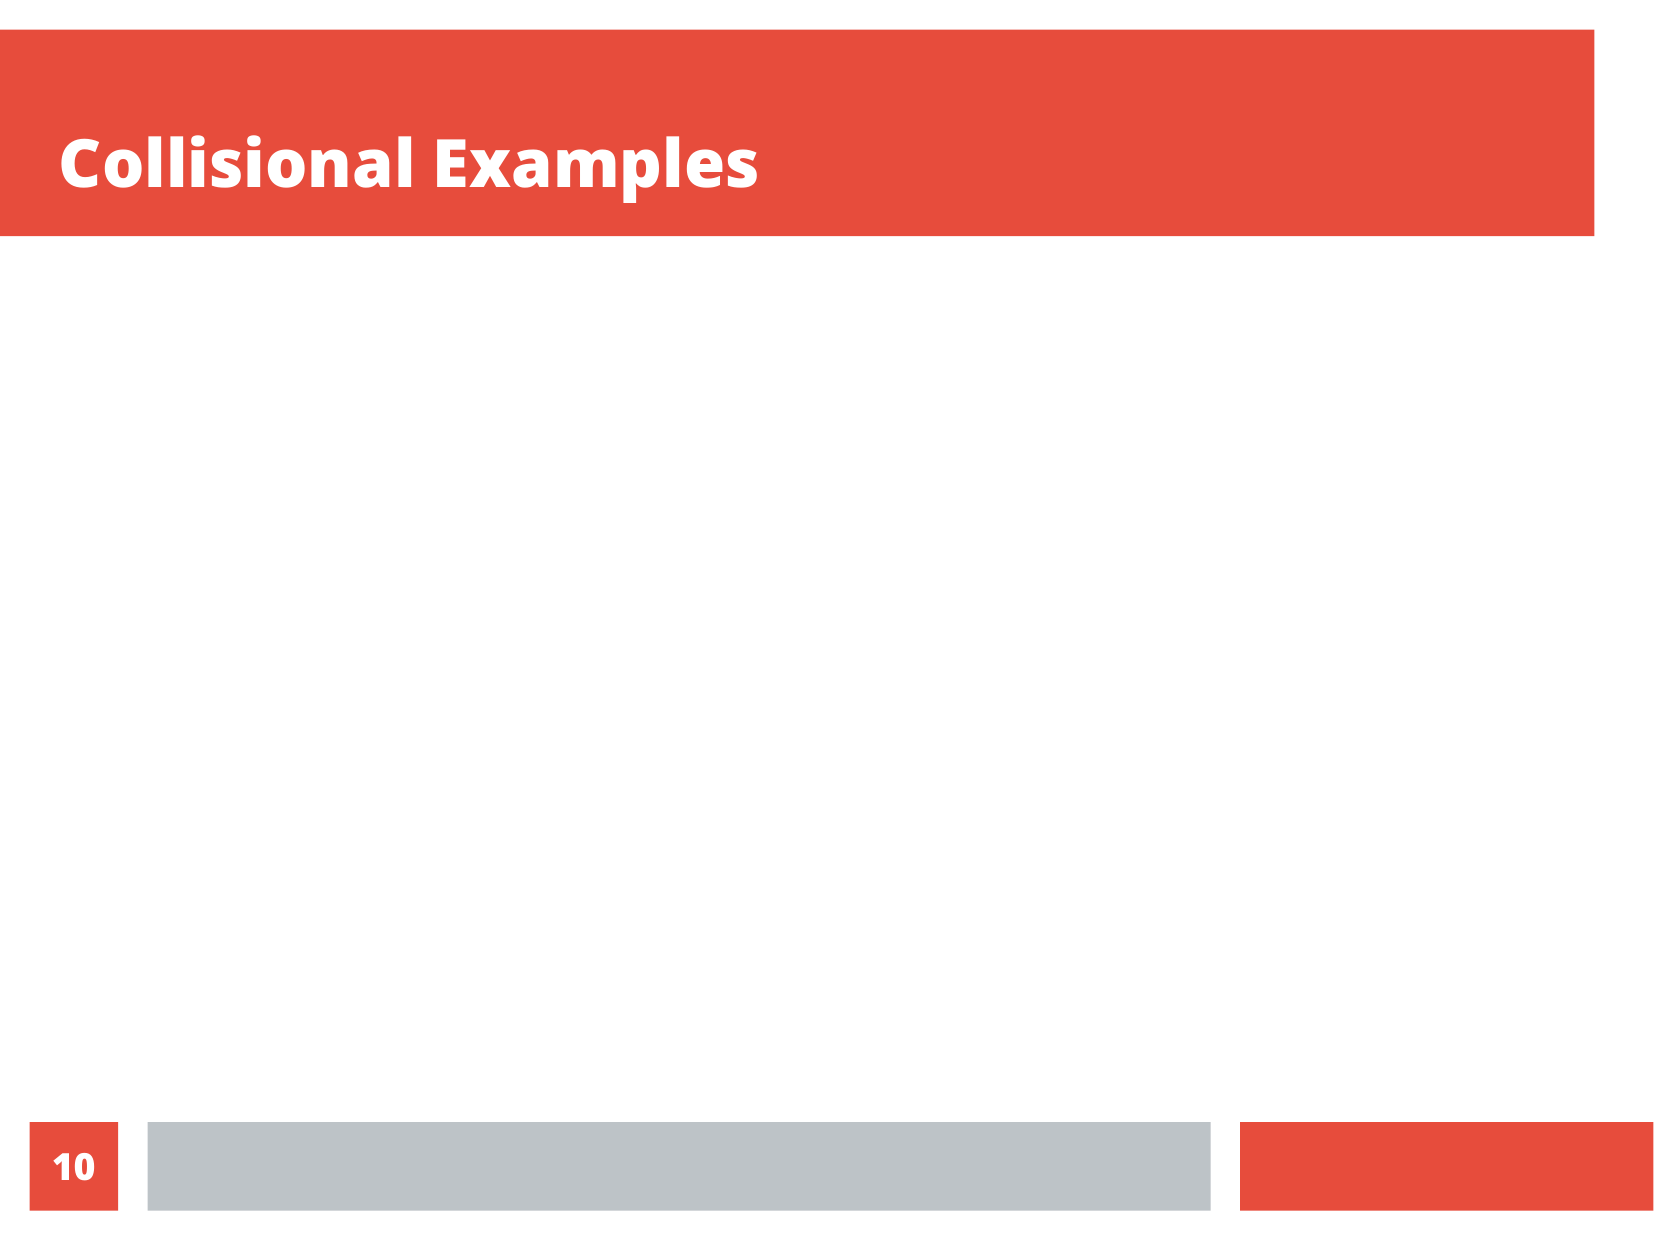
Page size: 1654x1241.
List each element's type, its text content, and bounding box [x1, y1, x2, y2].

title Collisional Examples [59, 59, 1595, 207]
